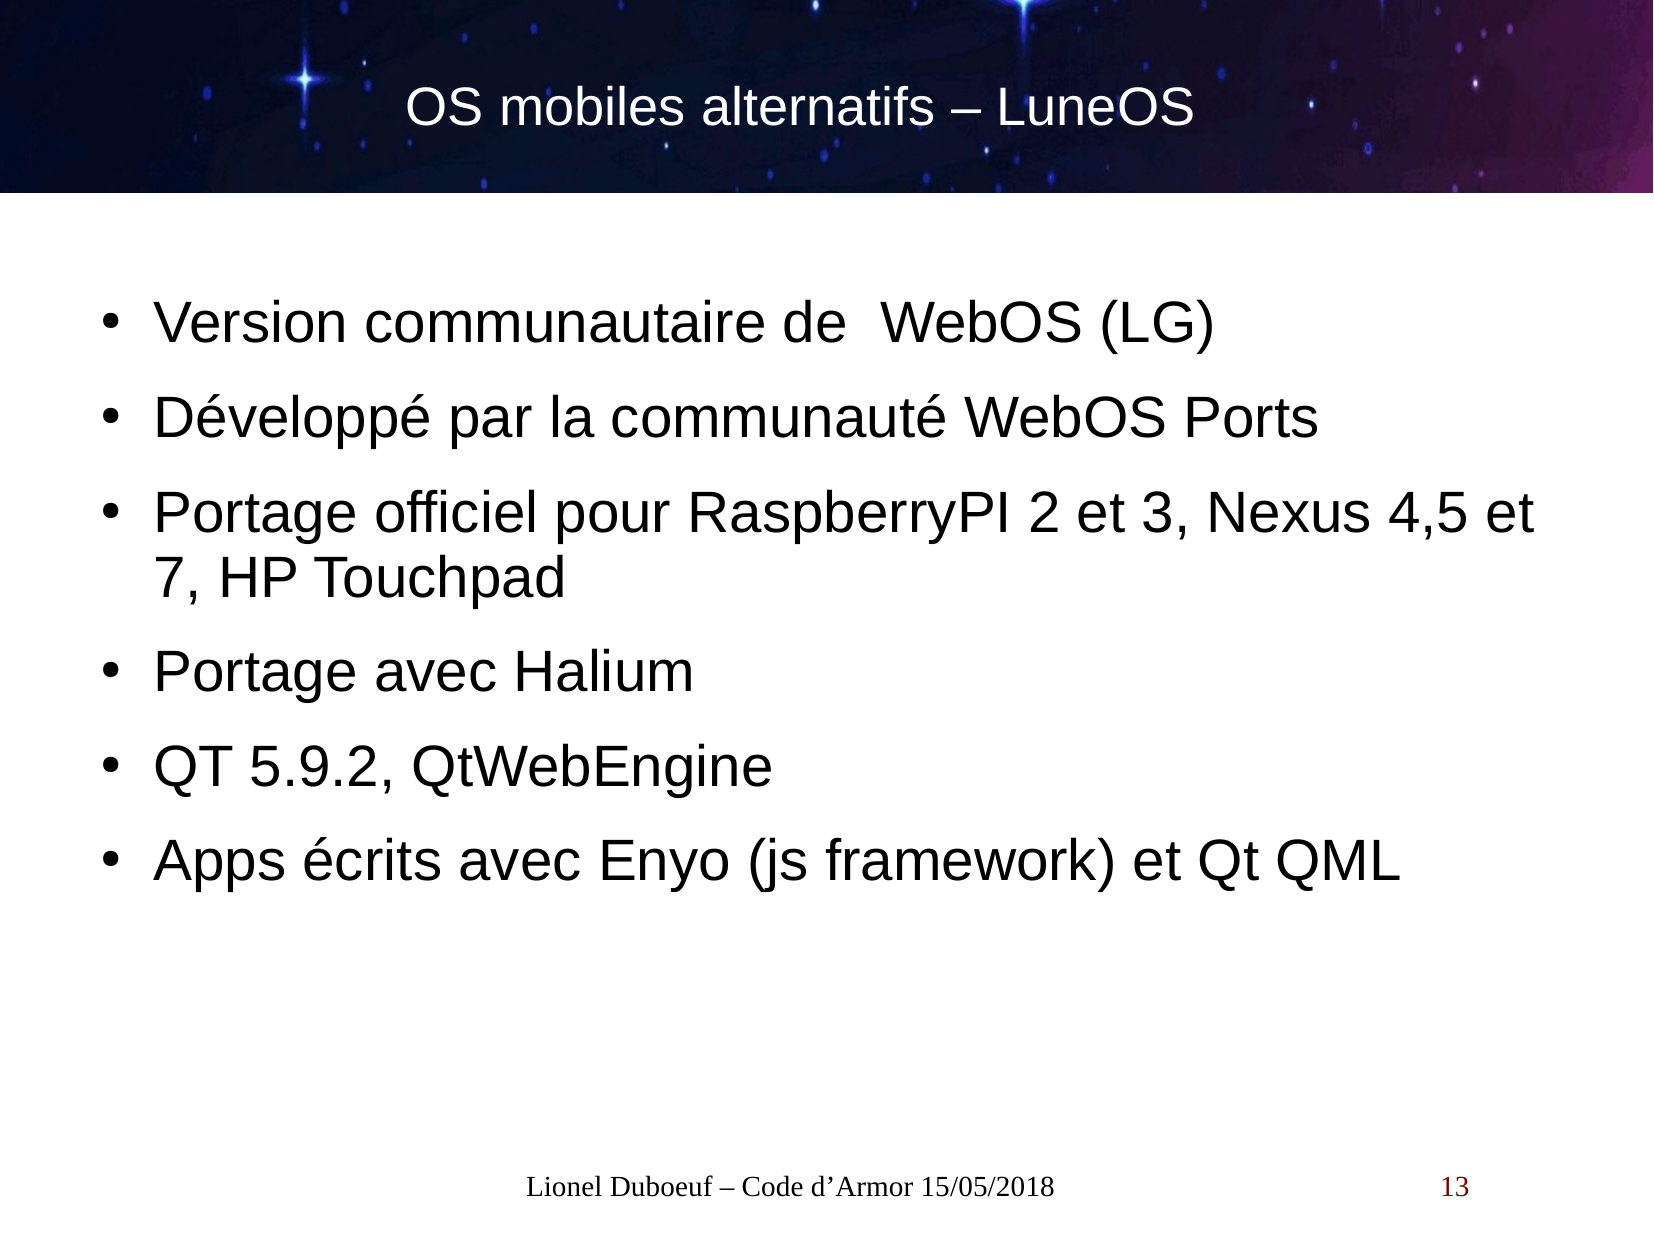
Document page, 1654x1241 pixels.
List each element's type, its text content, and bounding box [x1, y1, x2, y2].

title OS mobiles alternatifs – LuneOS [57, 2, 1546, 211]
list Version communautaire de WebOS (LG) Développé par la communauté WebOS Ports Portage officiel pour RaspberryPI 2 et 3, Nexus 4,5 et 7, HP Touchpad Portage avec Halium QT 5.9.2, QtWebEngine Apps écrits avec Enyo (js framework) et Qt QML [82, 290, 1571, 1010]
picture [0, 0, 1653, 193]
